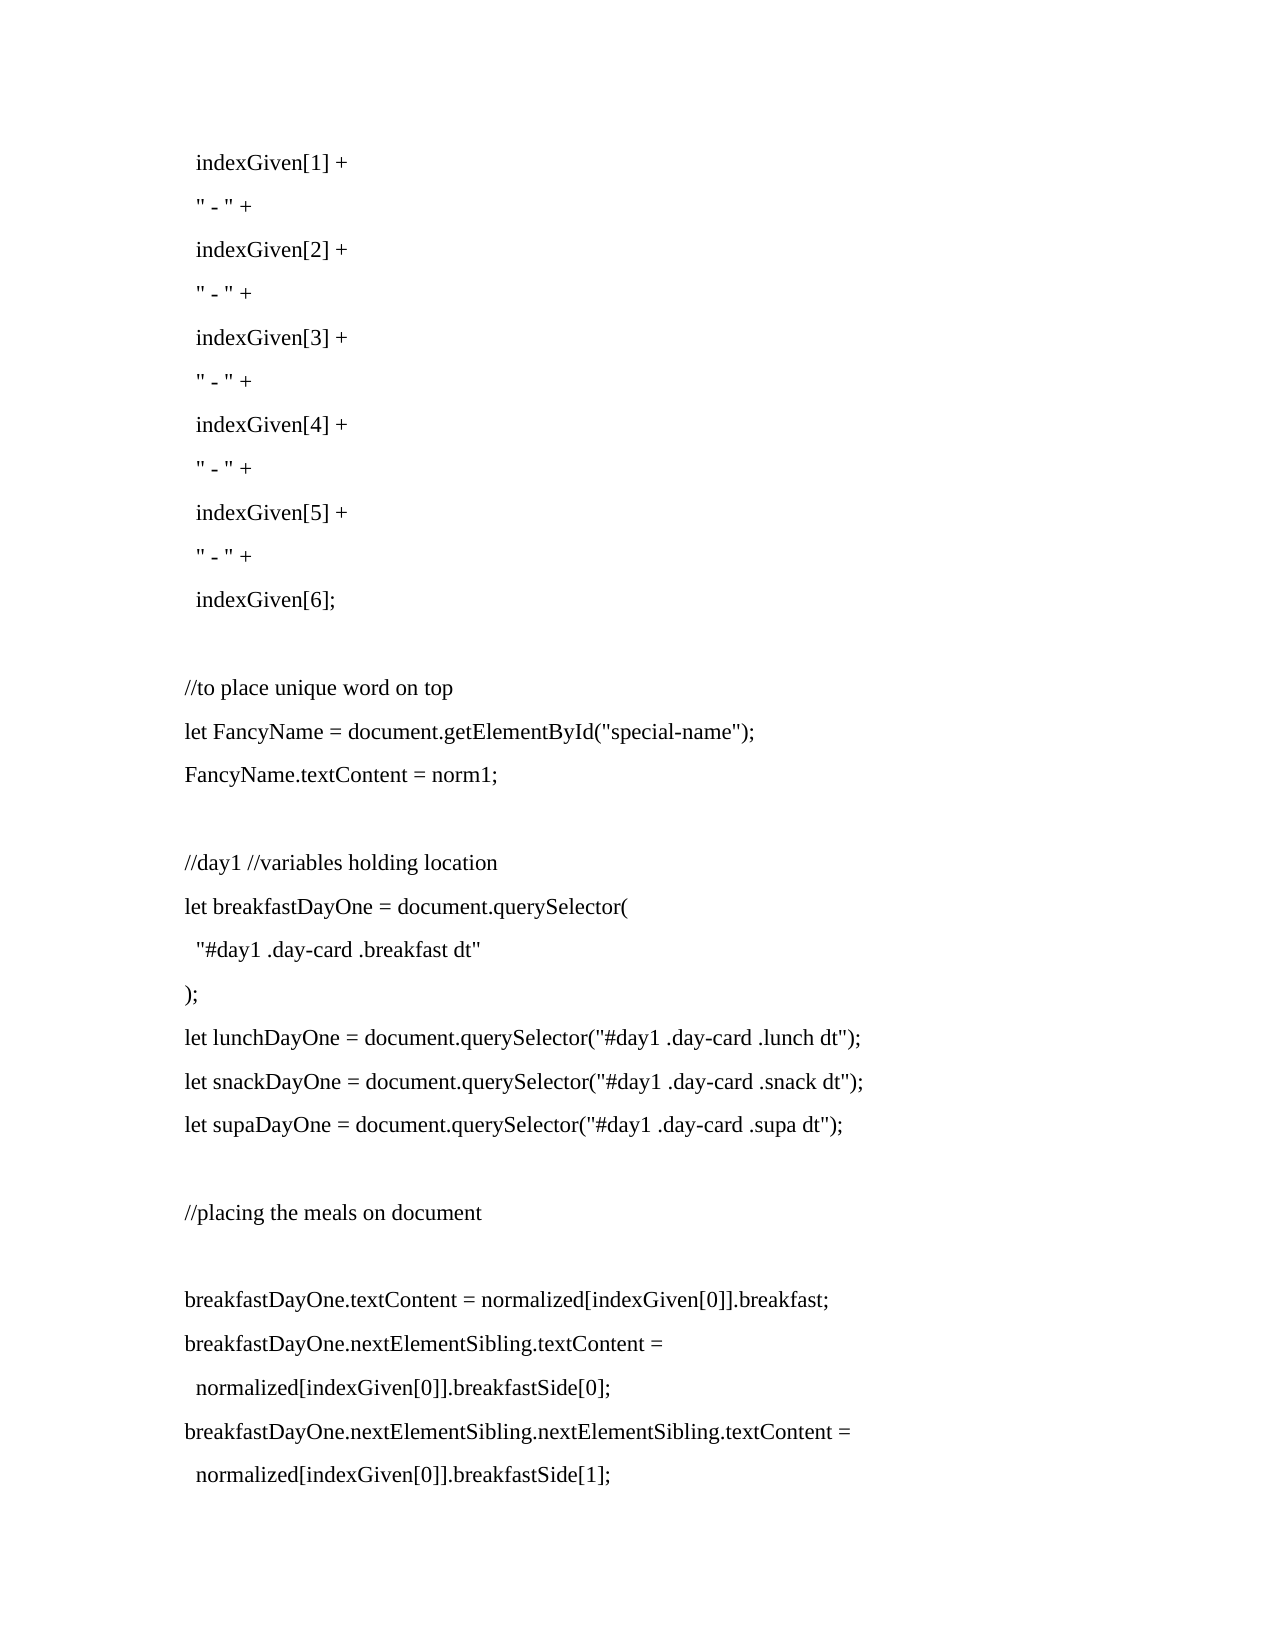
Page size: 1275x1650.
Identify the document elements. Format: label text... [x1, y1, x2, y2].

text //day1 //variables holding location [150, 850, 1125, 875]
text " - " + [150, 456, 1125, 482]
text "#day1 .day-card .breakfast dt" [150, 937, 1125, 963]
text let lunchDayOne = document.querySelector("#day1 .day-card .lunch dt"); [150, 1025, 1125, 1050]
text indexGiven[2] + [150, 237, 1125, 263]
text //placing the meals on document [150, 1200, 1125, 1225]
text let supaDayOne = document.querySelector("#day1 .day-card .supa dt"); [150, 1112, 1125, 1138]
text indexGiven[1] + [150, 150, 1125, 175]
text breakfastDayOne.textContent = normalized[indexGiven[0]].breakfast; [150, 1287, 1125, 1313]
text normalized[indexGiven[0]].breakfastSide[0]; [150, 1375, 1125, 1400]
text //to place unique word on top [150, 675, 1125, 700]
text let breakfastDayOne = document.querySelector( [150, 894, 1125, 919]
text FancyName.textContent = norm1; [150, 762, 1125, 788]
text ); [150, 981, 1125, 1007]
text let FancyName = document.getElementById("special-name"); [150, 719, 1125, 744]
text normalized[indexGiven[0]].breakfastSide[1]; [150, 1462, 1125, 1488]
text indexGiven[6]; [150, 587, 1125, 613]
text indexGiven[5] + [150, 500, 1125, 525]
text breakfastDayOne.nextElementSibling.textContent = [150, 1331, 1125, 1357]
text let snackDayOne = document.querySelector("#day1 .day-card .snack dt"); [150, 1069, 1125, 1094]
text " - " + [150, 281, 1125, 307]
text breakfastDayOne.nextElementSibling.nextElementSibling.textContent = [150, 1419, 1125, 1444]
text " - " + [150, 544, 1125, 569]
text " - " + [150, 194, 1125, 219]
text indexGiven[4] + [150, 412, 1125, 438]
text " - " + [150, 369, 1125, 394]
text indexGiven[3] + [150, 325, 1125, 350]
